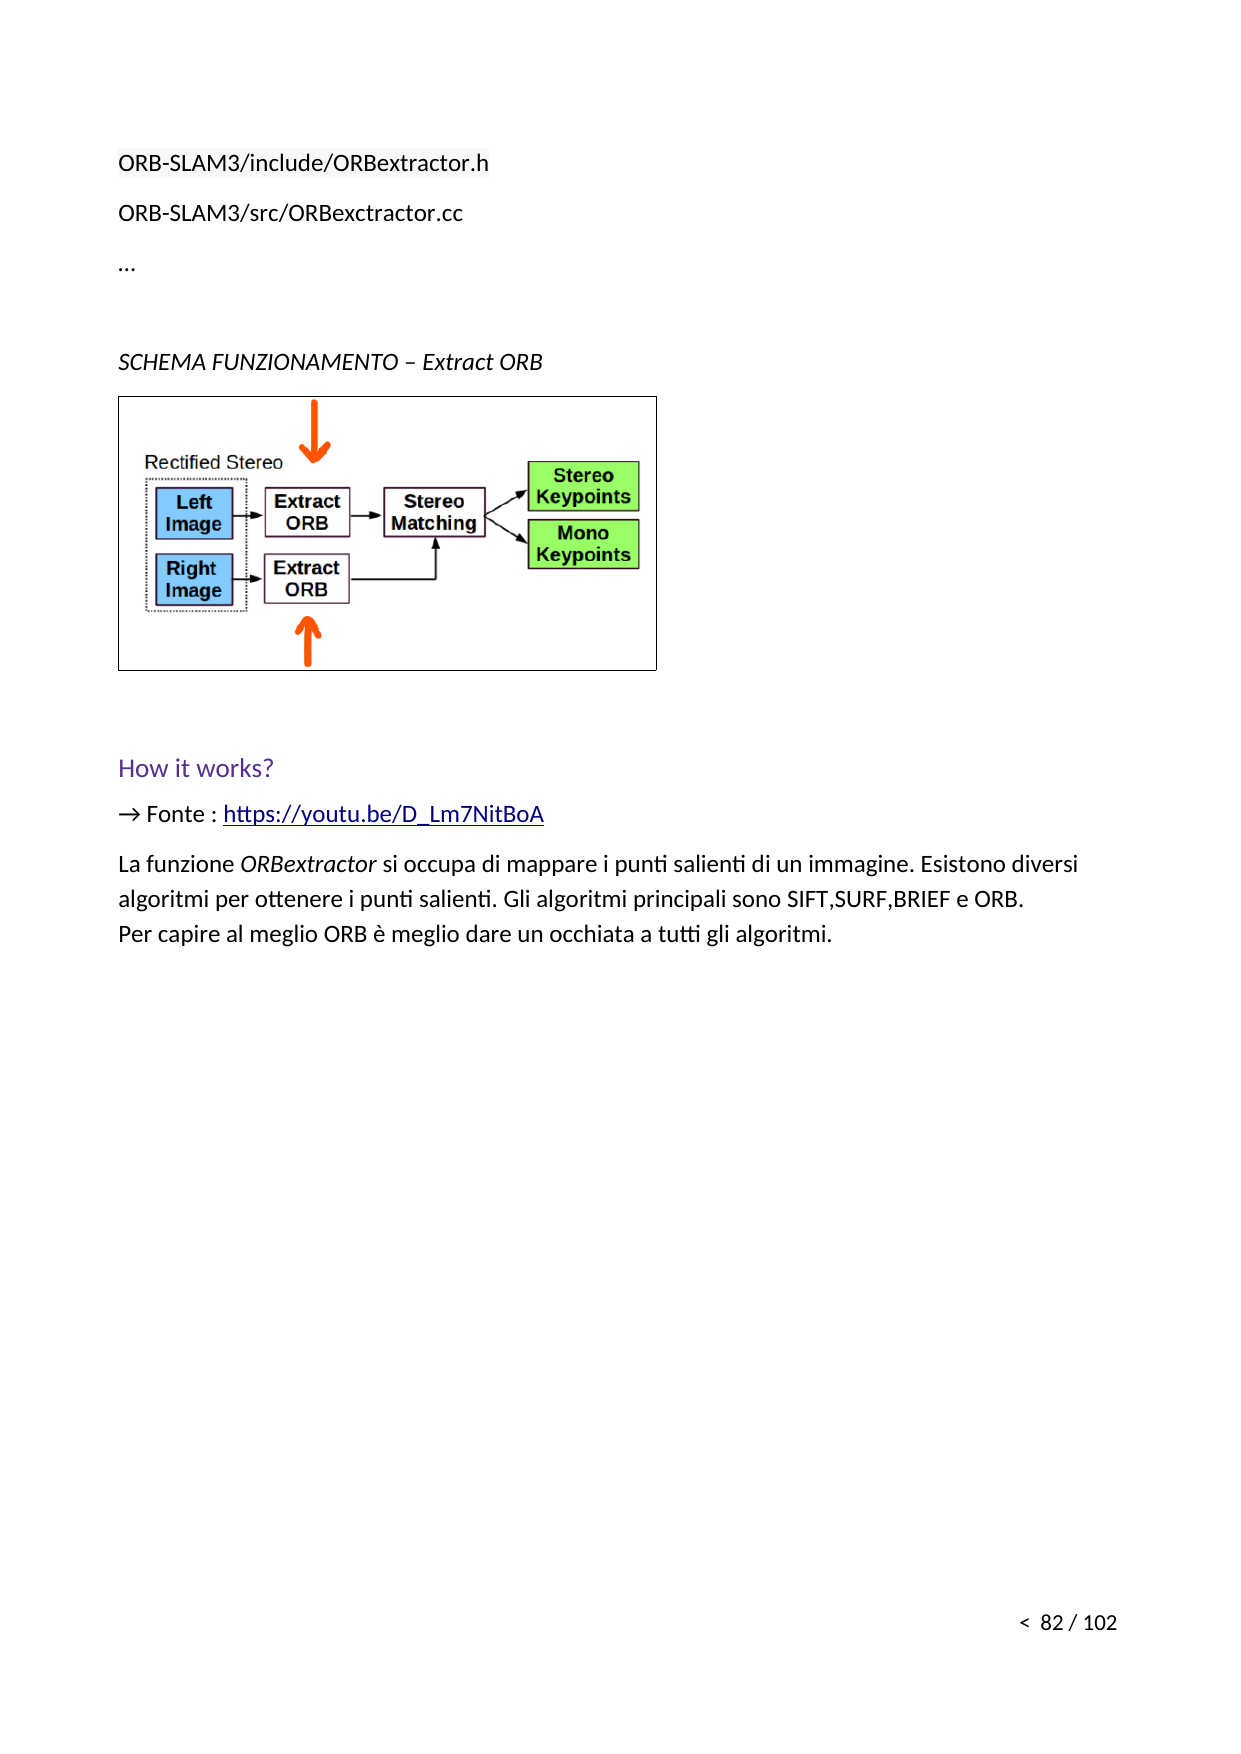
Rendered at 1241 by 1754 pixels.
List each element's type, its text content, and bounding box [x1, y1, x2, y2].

subtitle How it works? [118, 751, 1122, 784]
text … [118, 247, 1122, 277]
picture [121, 398, 654, 667]
text ORB-SLAM3/src/ORBexctractor.cc [118, 197, 1122, 228]
text → Fonte : https://youtu.be/D_Lm7NitBoA [118, 799, 1122, 829]
text ORB-SLAM3/include/ORBextractor.h [118, 148, 1122, 178]
text SCHEMA FUNZIONAMENTO – Extract ORB [118, 346, 1122, 376]
text La funzione ORBextractor si occupa di mappare i punti salienti di un immagine. Esistono diversi algoritmi per ottenere i punti salienti. Gli algoritmi principali sono SIFT,SURF,BRIEF e ORB. Per capire al meglio ORB è meglio dare un occhiata a tutti gli algoritmi. [118, 848, 1122, 949]
